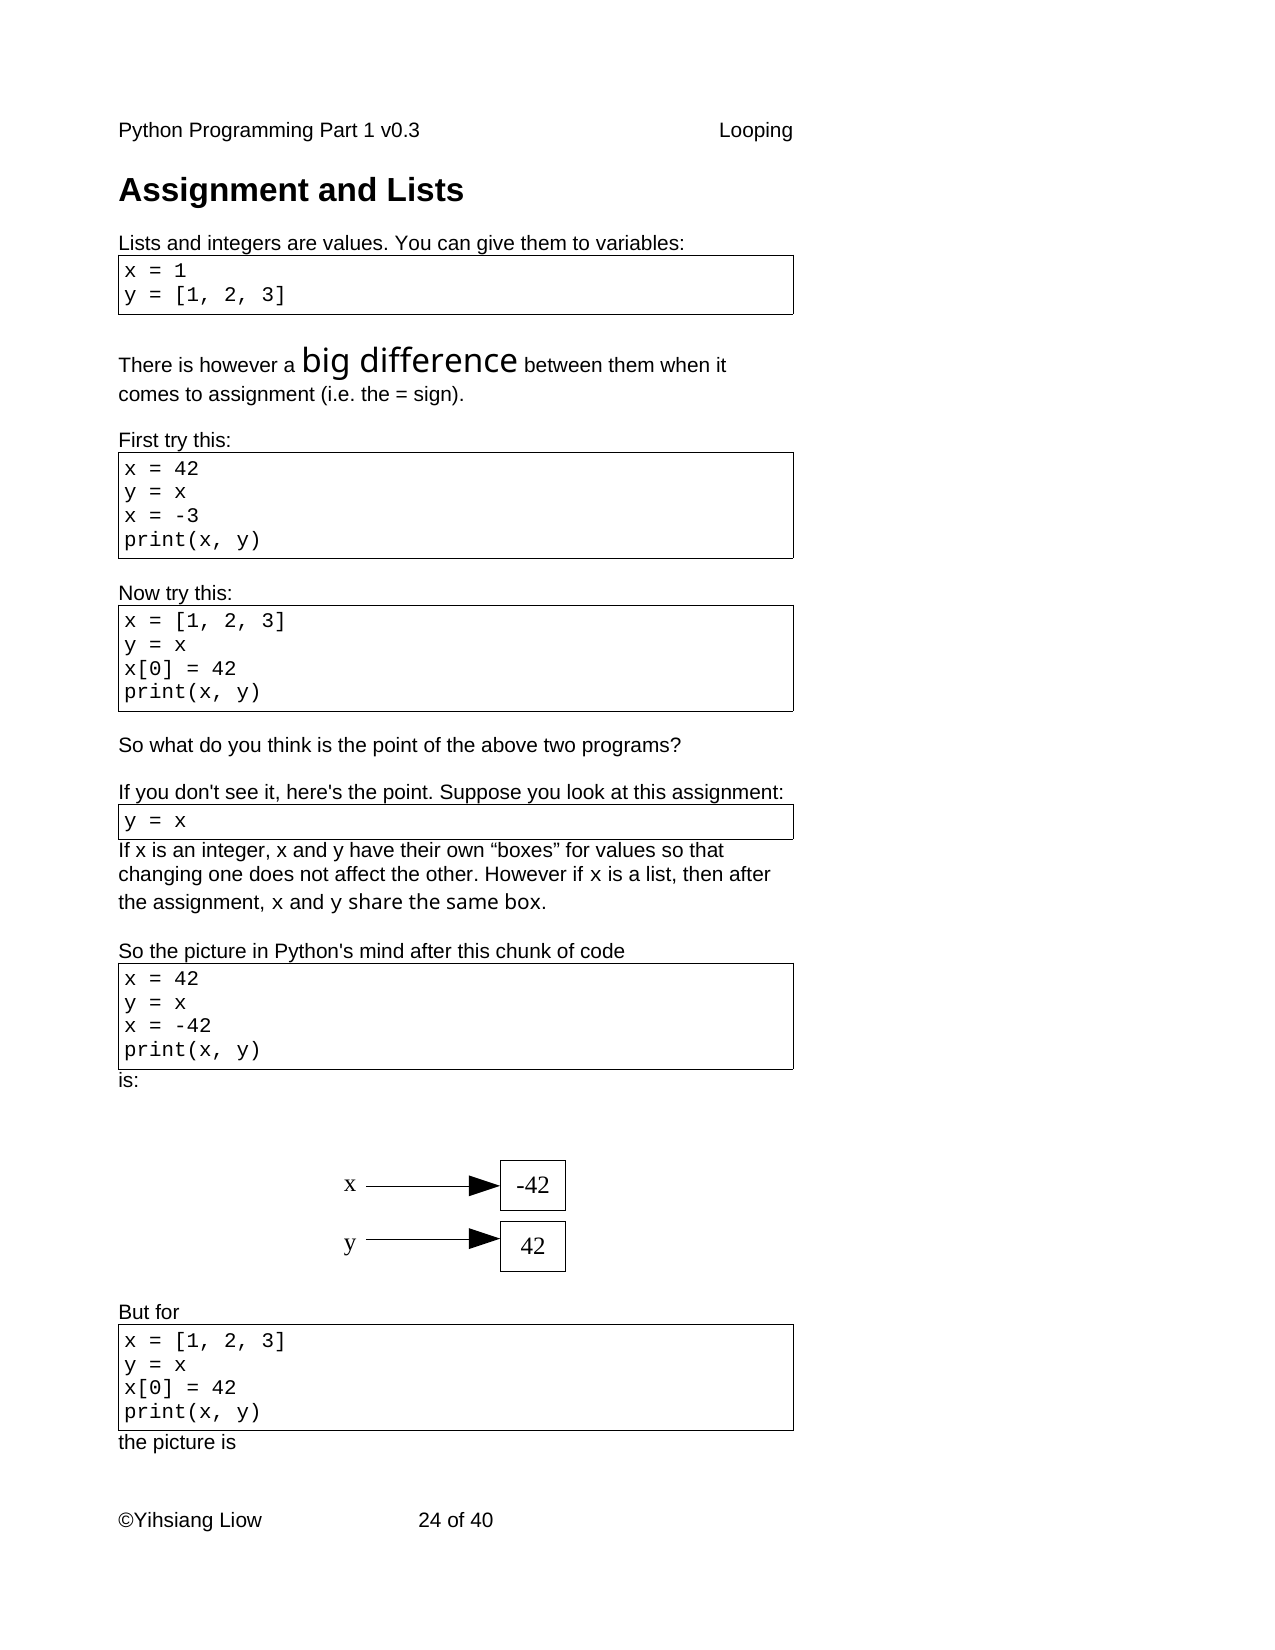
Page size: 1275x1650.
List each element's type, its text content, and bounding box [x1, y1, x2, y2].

text Now try this: [118, 581, 793, 604]
text But for [118, 1301, 793, 1324]
text is: [118, 1070, 793, 1092]
table_header x = [1, 2, 3] y = x x[0] = 42 print(x, y) [119, 606, 793, 711]
text the picture is [118, 1431, 793, 1454]
text Assignment and Lists [118, 171, 793, 208]
table_header y = x [119, 805, 793, 839]
text If x is an integer, x and y have their own “boxes” for values so that changing one does not affect the other. However if x is a list, then after the assignment, x and y share the same box. [118, 840, 793, 916]
text So the picture in Python's mind after this chunk of code [118, 939, 793, 962]
table_header x = 42 y = x x = -3 print(x, y) [119, 453, 793, 558]
text First try this: [118, 429, 793, 452]
text So what do you think is the point of the above two programs? [118, 712, 793, 757]
table_header x = 1 y = [1, 2, 3] [119, 256, 793, 313]
table_header x = 42 y = x x = -42 print(x, y) [119, 964, 793, 1068]
text There is however a big difference between them when it comes to assignment (i.e. the = sign). [118, 337, 793, 405]
text Lists and integers are values. You can give them to variables: [118, 231, 793, 254]
table_header x = [1, 2, 3] y = x x[0] = 42 print(x, y) [119, 1325, 793, 1430]
text If you don't see it, here's the point. Suppose you look at this assignment: [118, 781, 793, 804]
